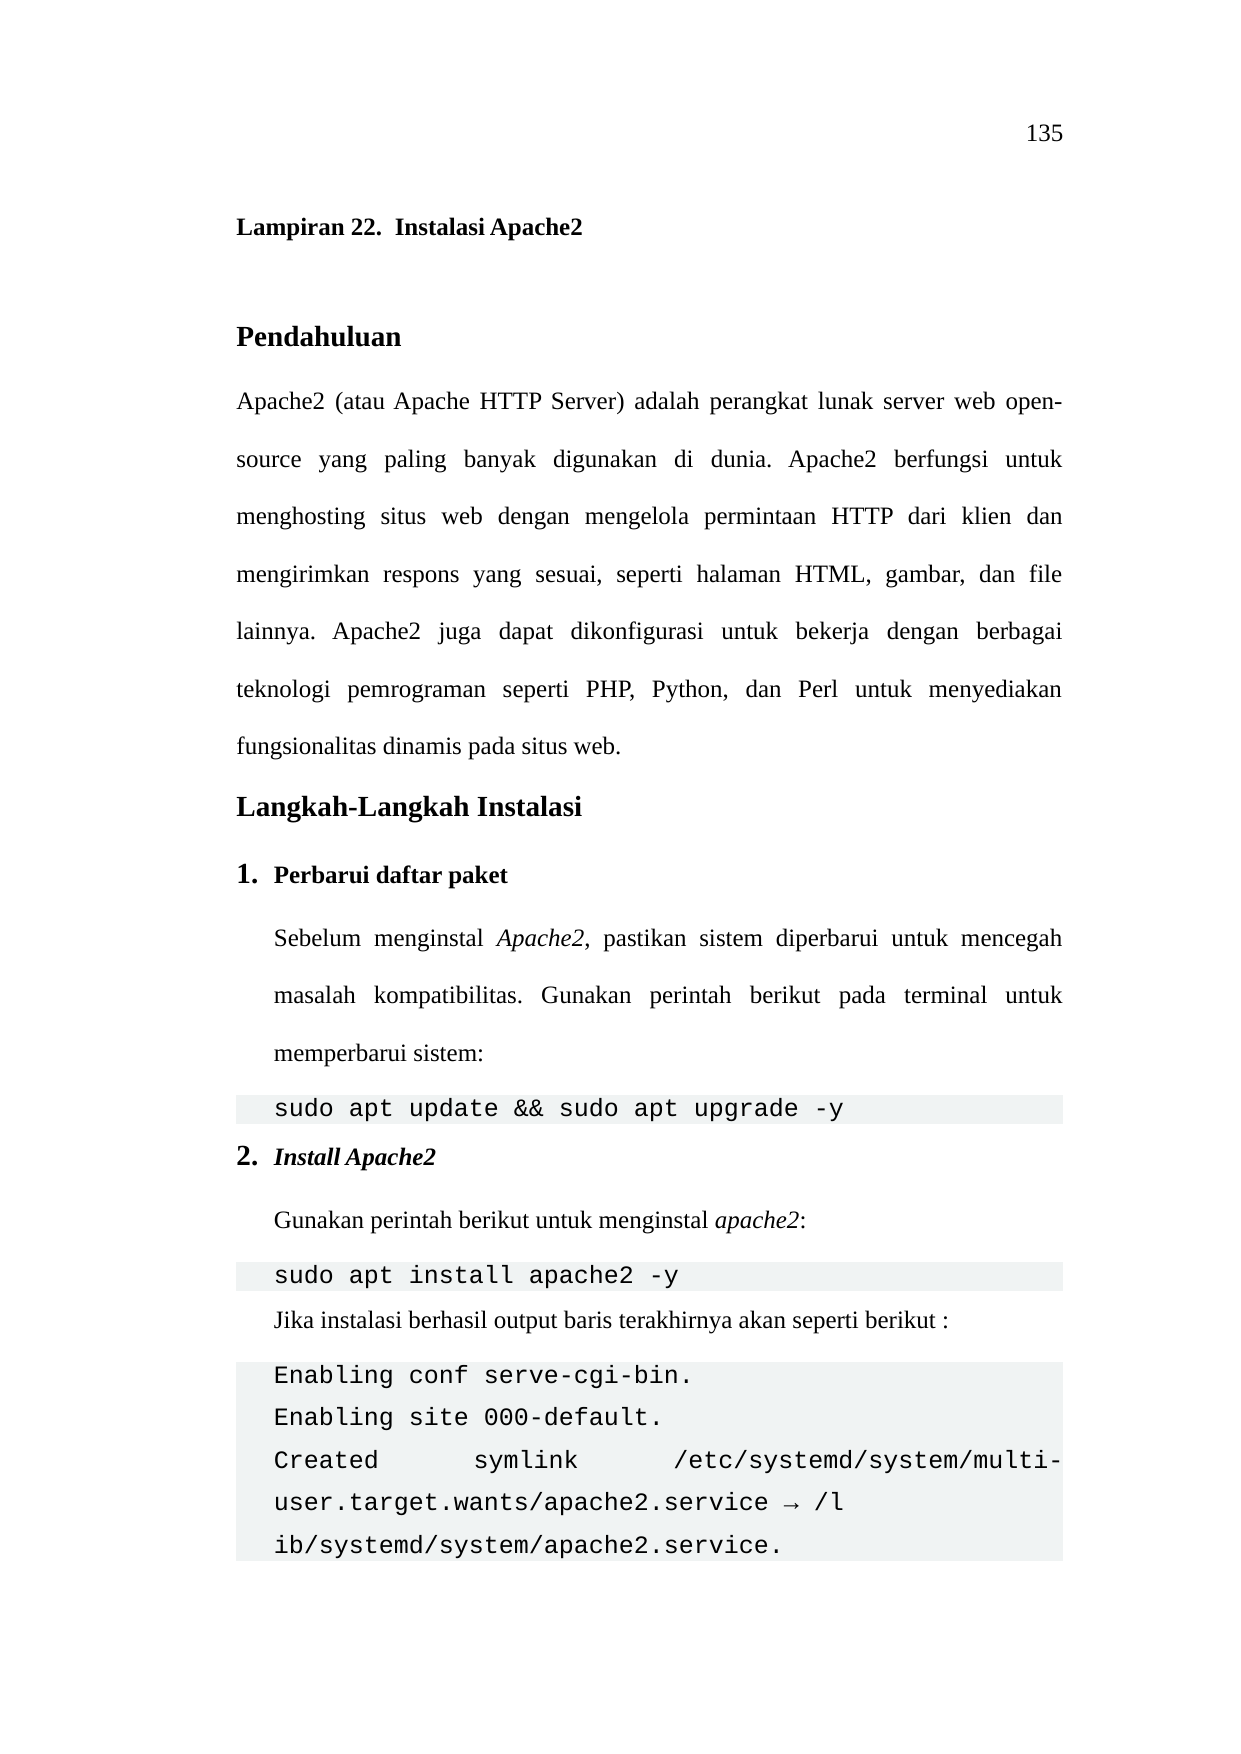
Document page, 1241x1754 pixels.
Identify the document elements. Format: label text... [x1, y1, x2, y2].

list Enabling site 000-default. [236, 1405, 1063, 1433]
list Created symlink /etc/systemd/system/multi-user.target.wants/apache2.service → /l [236, 1447, 1063, 1518]
text Langkah-Langkah Instalasi [236, 789, 1063, 822]
text Apache2 (atau Apache HTTP Server) adalah perangkat lunak server web open-source yang paling banyak digunakan di dunia. Apache2 berfungsi untuk menghosting situs web dengan mengelola permintaan HTTP dari klien dan mengirimkan respons yang sesuai, seperti halaman HTML, gambar, dan file lainnya. Apache2 juga dapat dikonfigurasi untuk bekerja dengan berbagai teknologi pemrograman seperti PHP, Python, dan Perl untuk menyediakan fungsionalitas dinamis pada situs web. [236, 386, 1063, 760]
list Install Apache2 [236, 1138, 1063, 1171]
list Jika instalasi berhasil output baris terakhirnya akan seperti berikut : [236, 1305, 1063, 1334]
list ib/systemd/system/apache2.service. [236, 1532, 1063, 1561]
list Perbarui daftar paket [236, 856, 1063, 889]
list Gunakan perintah berikut untuk menginstal apache2: [236, 1205, 1063, 1234]
list Enabling conf serve-cgi-bin. [236, 1362, 1063, 1391]
text Pendahuluan [236, 319, 1063, 353]
list sudo apt update && sudo apt upgrade -y [236, 1095, 1063, 1124]
list Sebelum menginstal Apache2, pastikan sistem diperbarui untuk mencegah masalah kompatibilitas. Gunakan perintah berikut pada terminal untuk memperbarui sistem: [236, 923, 1063, 1067]
list sudo apt install apache2 -y [236, 1262, 1063, 1291]
subtitle Instalasi Apache2 [236, 212, 1063, 241]
